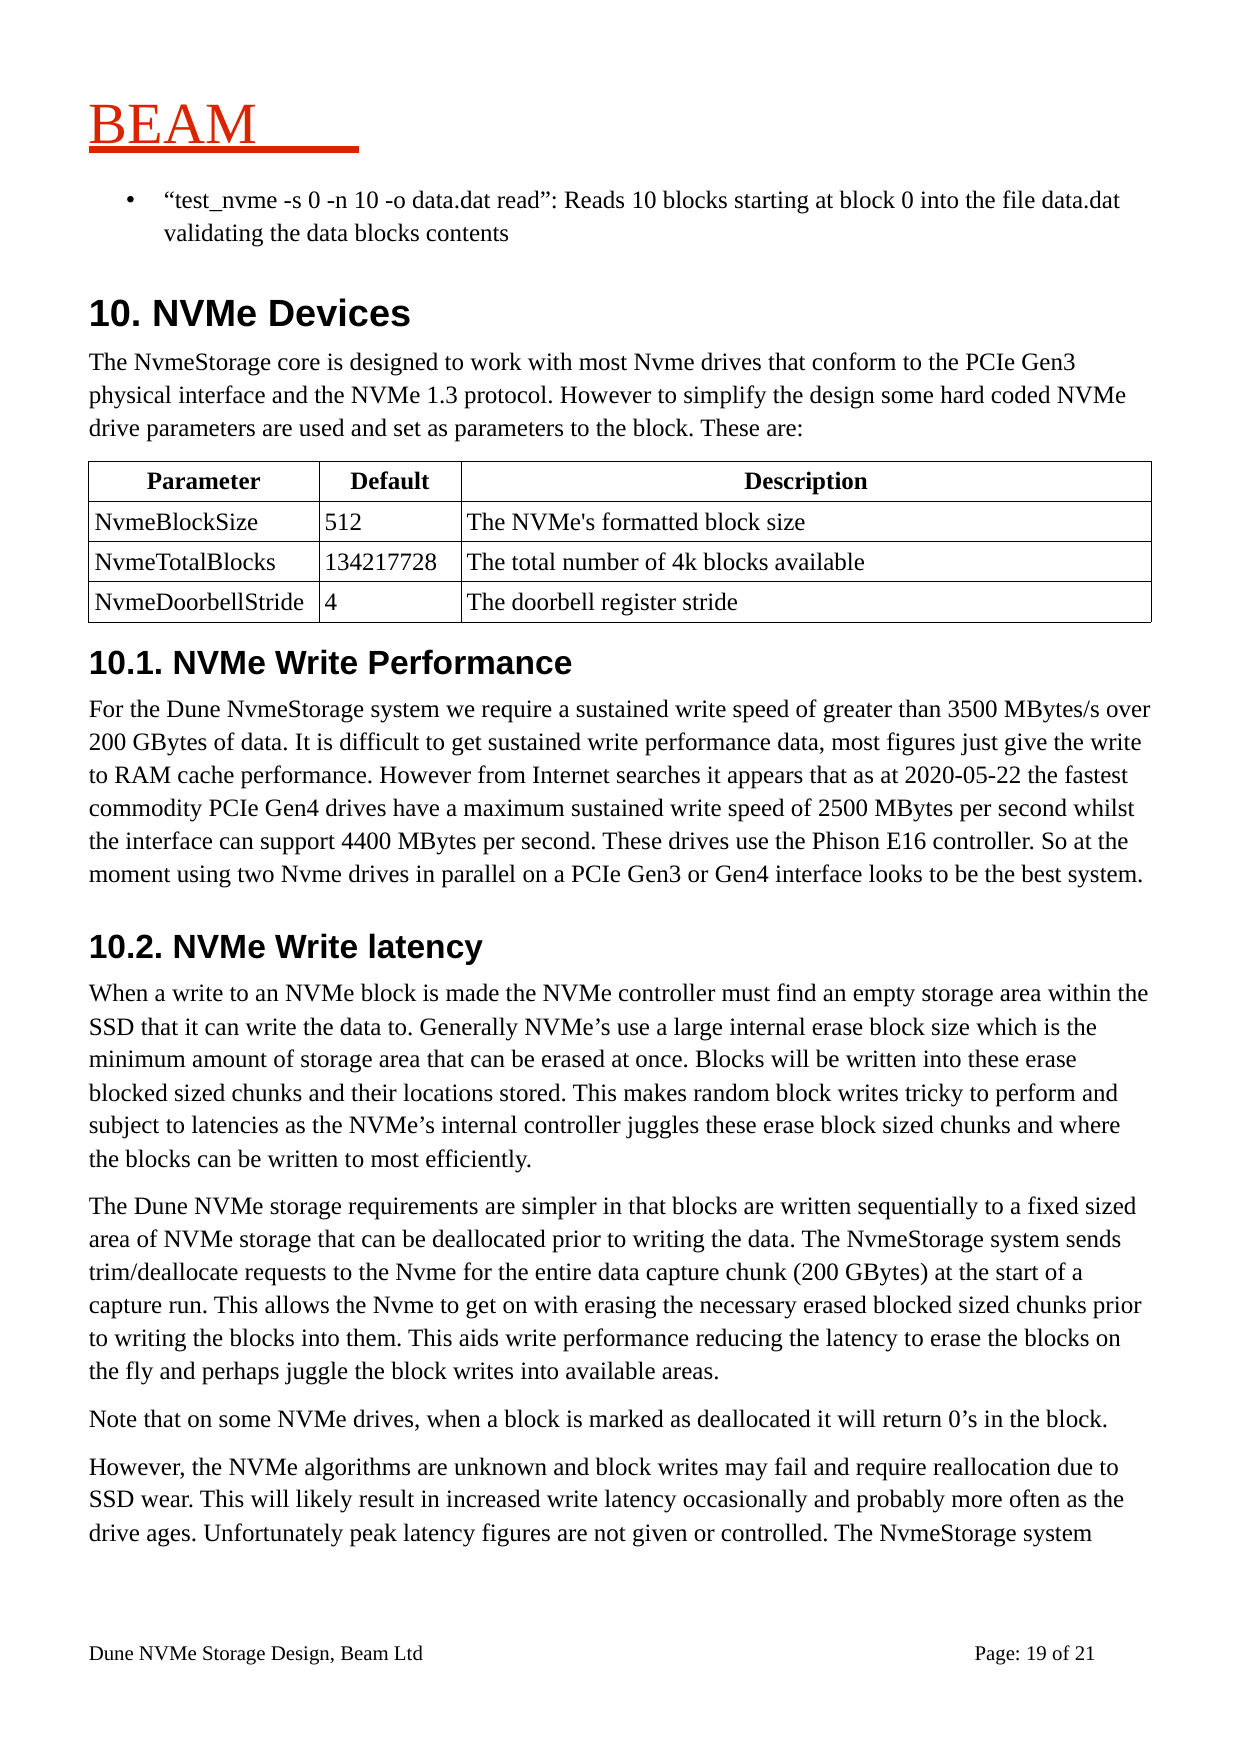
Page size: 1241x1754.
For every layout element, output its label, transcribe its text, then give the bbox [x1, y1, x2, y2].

table_cell 512 [320, 502, 461, 541]
subtitle NVMe Devices [88, 291, 1152, 334]
table_cell NvmeTotalBlocks [89, 542, 319, 581]
table_cell The doorbell register stride [462, 582, 1151, 622]
text When a write to an NVMe block is made the NVMe controller must find an empty storage area within the SSD that it can write the data to. Generally NVMe’s use a large internal erase block size which is the minimum amount of storage area that can be erased at once. Blocks will be written into these erase blocked sized chunks and their locations stored. This makes random block writes tricky to perform and subject to latencies as the NVMe’s internal controller juggles these erase block sized chunks and where the blocks can be written to most efficiently. [88, 978, 1152, 1172]
list “test_nvme -s 0 -n 10 -o data.dat read”: Reads 10 blocks starting at block 0 into the file data.dat validating the data blocks contents [126, 185, 1152, 247]
table_cell 134217728 [320, 542, 461, 581]
table_cell 4 [320, 582, 461, 622]
subtitle NVMe Write latency [88, 927, 1152, 966]
text However, the NVMe algorithms are unknown and block writes may fail and require reallocation due to SSD wear. This will likely result in increased write latency occasionally and probably more often as the drive ages. Unfortunately peak latency figures are not given or controlled. The NvmeStorage system [88, 1452, 1152, 1546]
table_cell NvmeBlockSize [89, 502, 319, 541]
table_cell The NVMe's formatted block size [462, 502, 1151, 541]
table_cell The total number of 4k blocks available [462, 542, 1151, 581]
text The NvmeStorage core is designed to work with most Nvme drives that conform to the PCIe Gen3 physical interface and the NVMe 1.3 protocol. However to simplify the design some hard coded NVMe drive parameters are used and set as parameters to the block. These are: [88, 347, 1152, 442]
table_header Default [320, 462, 461, 501]
text For the Dune NvmeStorage system we require a sustained write speed of greater than 3500 MBytes/s over 200 GBytes of data. It is difficult to get sustained write performance data, most figures just give the write to RAM cache performance. However from Internet searches it appears that as at 2020-05-22 the fastest commodity PCIe Gen4 drives have a maximum sustained write speed of 2500 MBytes per second whilst the interface can support 4400 MBytes per second. These drives use the Phison E16 controller. So at the moment using two Nvme drives in parallel on a PCIe Gen3 or Gen4 interface looks to be the best system. [88, 694, 1152, 888]
table_cell NvmeDoorbellStride [89, 582, 319, 622]
table_header Parameter [89, 462, 319, 501]
table_header Description [462, 462, 1151, 501]
text Note that on some NVMe drives, when a block is marked as deallocated it will return 0’s in the block. [88, 1404, 1152, 1433]
subtitle NVMe Write Performance [88, 643, 1152, 681]
text The Dune NVMe storage requirements are simpler in that blocks are written sequentially to a fixed sized area of NVMe storage that can be deallocated prior to writing the data. The NvmeStorage system sends trim/deallocate requests to the Nvme for the entire data capture chunk (200 GBytes) at the start of a capture run. This allows the Nvme to get on with erasing the necessary erased blocked sized chunks prior to writing the blocks into them. This aids write performance reducing the latency to erase the blocks on the fly and perhaps juggle the block writes into available areas. [88, 1191, 1152, 1385]
